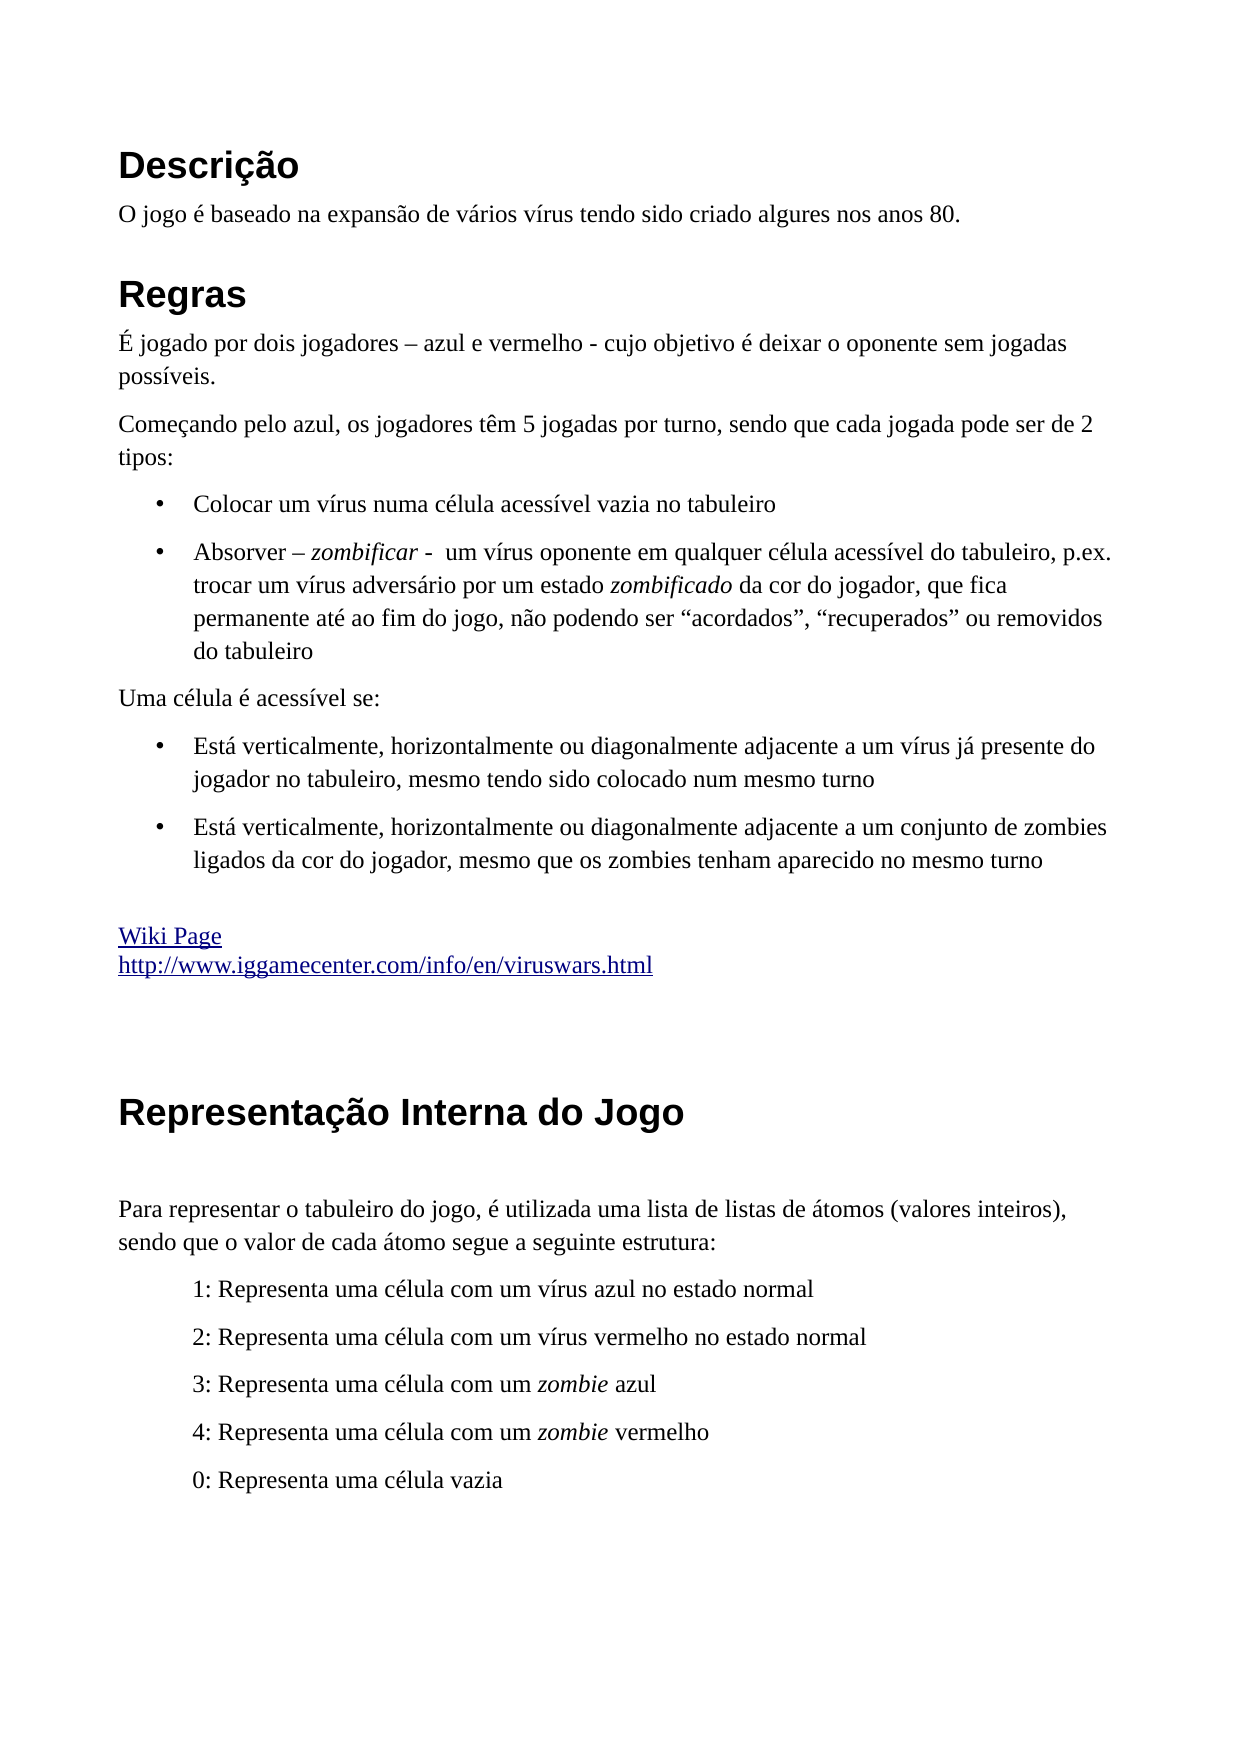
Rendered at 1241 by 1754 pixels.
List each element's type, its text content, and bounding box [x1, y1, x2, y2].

list Absorver – zombificar - um vírus oponente em qualquer célula acessível do tabuleiro, p.ex. trocar um vírus adversário por um estado zombificado da cor do jogador, que fica permanente até ao fim do jogo, não podendo ser “acordados”, “recuperados” ou removidos do tabuleiro [156, 537, 1122, 665]
text 1: Representa uma célula com um vírus azul no estado normal [118, 1274, 1122, 1303]
list Está verticalmente, horizontalmente ou diagonalmente adjacente a um vírus já presente do jogador no tabuleiro, mesmo tendo sido colocado num mesmo turno [156, 731, 1122, 793]
text Para representar o tabuleiro do jogo, é utilizada uma lista de listas de átomos (valores inteiros), sendo que o valor de cada átomo segue a seguinte estrutura: [118, 1194, 1122, 1255]
text Wiki Page [118, 921, 1122, 950]
list Colocar um vírus numa célula acessível vazia no tabuleiro [156, 489, 1122, 518]
text É jogado por dois jogadores – azul e vermelho - cujo objetivo é deixar o oponente sem jogadas possíveis. [118, 328, 1122, 390]
text 3: Representa uma célula com um zombie azul [118, 1369, 1122, 1398]
text 4: Representa uma célula com um zombie vermelho [118, 1417, 1122, 1446]
text 0: Representa uma célula vazia [118, 1465, 1122, 1493]
subtitle Regras [118, 272, 1122, 316]
subtitle Representação Interna do Jogo [118, 1090, 1122, 1133]
list Está verticalmente, horizontalmente ou diagonalmente adjacente a um conjunto de zombies ligados da cor do jogador, mesmo que os zombies tenham aparecido no mesmo turno [156, 812, 1122, 873]
subtitle Descrição [118, 143, 1122, 187]
text 2: Representa uma célula com um vírus vermelho no estado normal [118, 1322, 1122, 1351]
text http://www.iggamecenter.com/info/en/viruswars.html [118, 950, 1122, 979]
text Começando pelo azul, os jogadores têm 5 jogadas por turno, sendo que cada jogada pode ser de 2 tipos: [118, 409, 1122, 470]
text O jogo é baseado na expansão de vários vírus tendo sido criado algures nos anos 80. [118, 199, 1122, 228]
text Uma célula é acessível se: [118, 683, 1122, 712]
